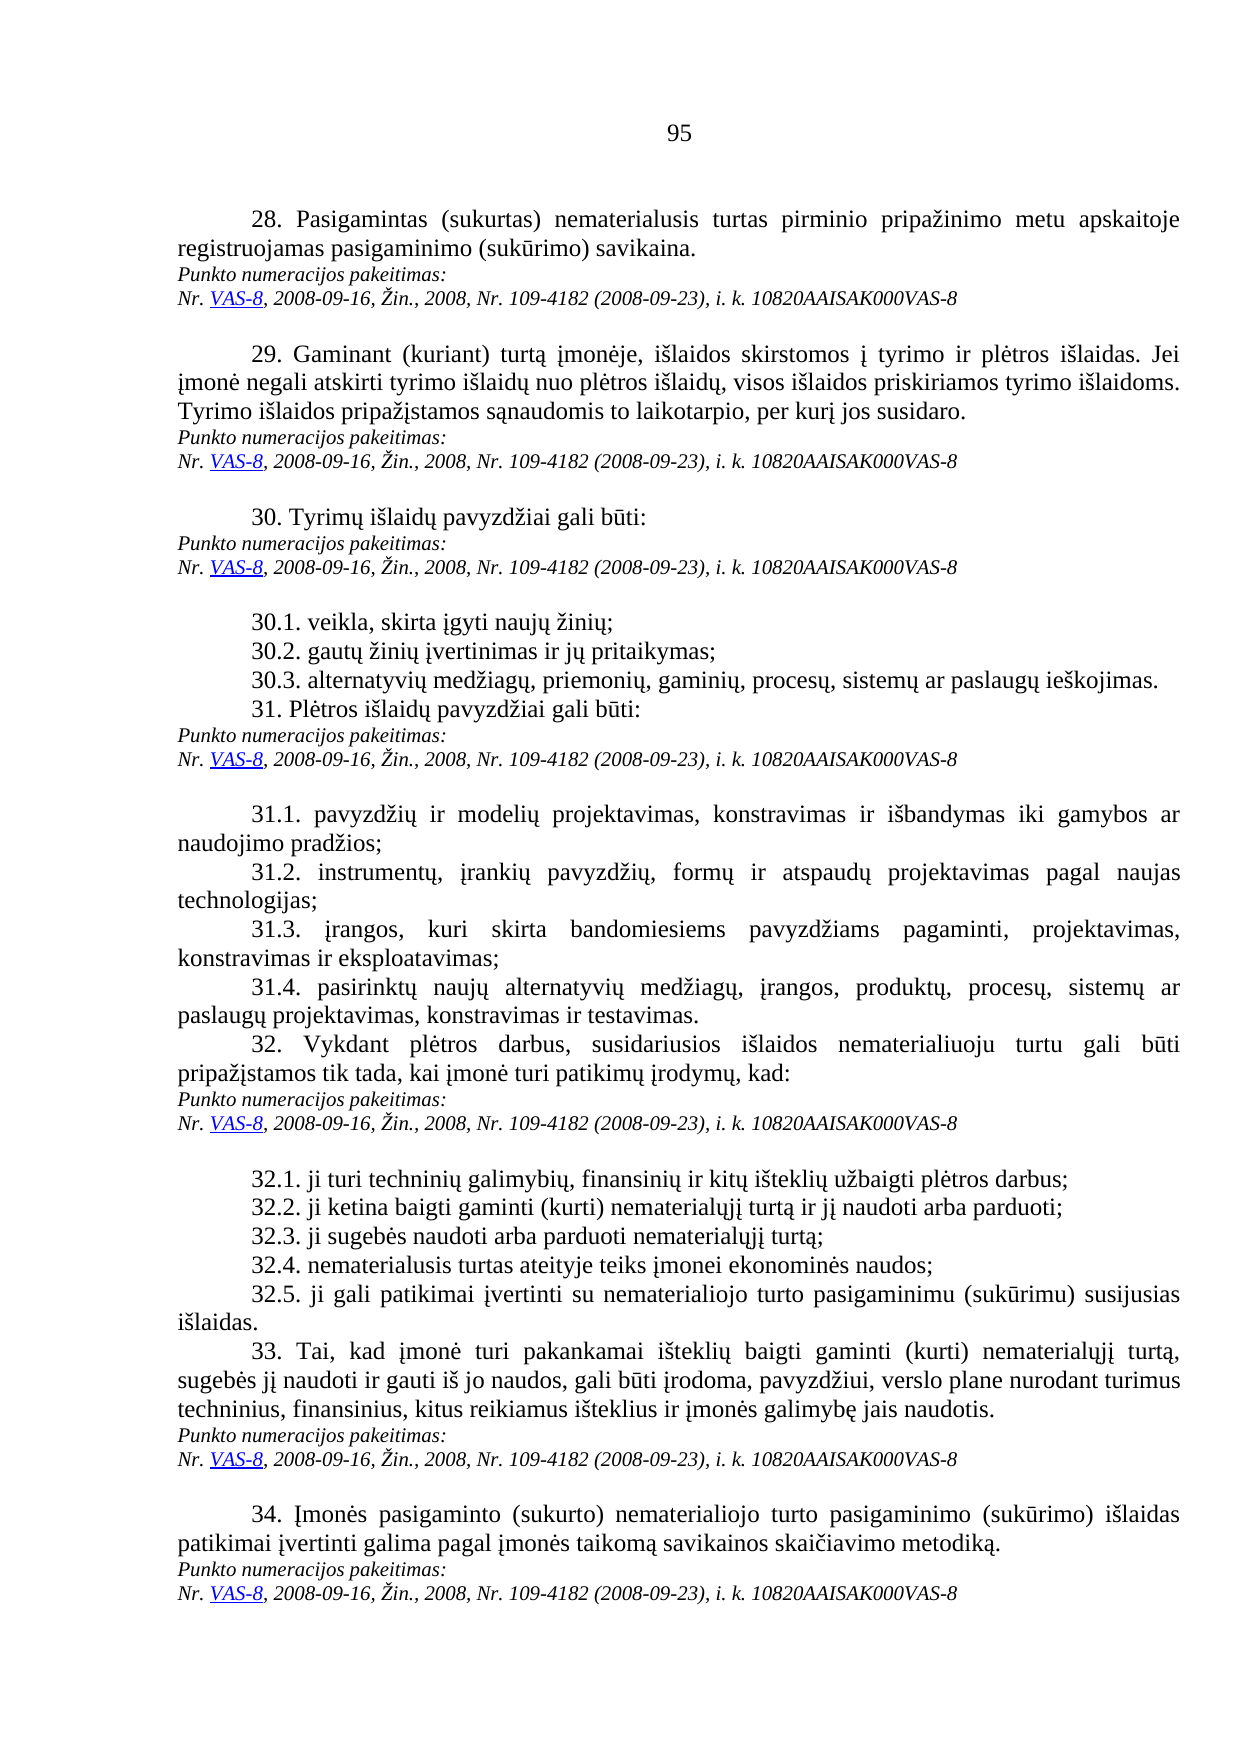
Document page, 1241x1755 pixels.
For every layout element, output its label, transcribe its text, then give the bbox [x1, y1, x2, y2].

text Nr. VAS-8, 2008-09-16, Žin., 2008, Nr. 109-4182 (2008-09-23), i. k. 10820AAISAK000VAS-8 [177, 1581, 1181, 1605]
text Punkto numeracijos pakeitimas: [177, 1422, 1181, 1447]
text Nr. VAS-8, 2008-09-16, Žin., 2008, Nr. 109-4182 (2008-09-23), i. k. 10820AAISAK000VAS-8 [177, 286, 1181, 310]
text 31. Plėtros išlaidų pavyzdžiai gali būti: [177, 694, 1181, 722]
text 31.3. įrangos, kuri skirta bandomiesiems pavyzdžiams pagaminti, projektavimas, konstravimas ir eksploatavimas; [177, 914, 1181, 972]
text 32.2. ji ketina baigti gaminti (kurti) nematerialųjį turtą ir jį naudoti arba parduoti; [177, 1192, 1181, 1221]
text Nr. VAS-8, 2008-09-16, Žin., 2008, Nr. 109-4182 (2008-09-23), i. k. 10820AAISAK000VAS-8 [177, 1447, 1181, 1471]
text 31.1. pavyzdžių ir modelių projektavimas, konstravimas ir išbandymas iki gamybos ar naudojimo pradžios; [177, 799, 1181, 857]
text 28. Pasigamintas (sukurtas) nematerialusis turtas pirminio pripažinimo metu apskaitoje registruojamas pasigaminimo (sukūrimo) savikaina. [177, 204, 1181, 262]
text 30. Tyrimų išlaidų pavyzdžiai gali būti: [177, 502, 1181, 531]
text 34. Įmonės pasigaminto (sukurto) nematerialiojo turto pasigaminimo (sukūrimo) išlaidas patikimai įvertinti galima pagal įmonės taikomą savikainos skaičiavimo metodiką. [177, 1499, 1181, 1557]
text 30.1. veikla, skirta įgyti naujų žinių; [177, 607, 1181, 636]
text 32.1. ji turi techninių galimybių, finansinių ir kitų išteklių užbaigti plėtros darbus; [177, 1164, 1181, 1192]
text Nr. VAS-8, 2008-09-16, Žin., 2008, Nr. 109-4182 (2008-09-23), i. k. 10820AAISAK000VAS-8 [177, 555, 1181, 579]
text Nr. VAS-8, 2008-09-16, Žin., 2008, Nr. 109-4182 (2008-09-23), i. k. 10820AAISAK000VAS-8 [177, 747, 1181, 771]
text Punkto numeracijos pakeitimas: [177, 531, 1181, 555]
text 30.2. gautų žinių įvertinimas ir jų pritaikymas; [177, 636, 1181, 665]
text 31.4. pasirinktų naujų alternatyvių medžiagų, įrangos, produktų, procesų, sistemų ar paslaugų projektavimas, konstravimas ir testavimas. [177, 972, 1181, 1029]
text Punkto numeracijos pakeitimas: [177, 1557, 1181, 1581]
text 32.3. ji sugebės naudoti arba parduoti nematerialųjį turtą; [177, 1221, 1181, 1250]
text 32.5. ji gali patikimai įvertinti su nematerialiojo turto pasigaminimu (sukūrimu) susijusias išlaidas. [177, 1279, 1181, 1336]
text Punkto numeracijos pakeitimas: [177, 425, 1181, 449]
text 31.2. instrumentų, įrankių pavyzdžių, formų ir atspaudų projektavimas pagal naujas technologijas; [177, 857, 1181, 914]
text Nr. VAS-8, 2008-09-16, Žin., 2008, Nr. 109-4182 (2008-09-23), i. k. 10820AAISAK000VAS-8 [177, 449, 1181, 473]
text 33. Tai, kad įmonė turi pakankamai išteklių baigti gaminti (kurti) nematerialųjį turtą, sugebės jį naudoti ir gauti iš jo naudos, gali būti įrodoma, pavyzdžiui, verslo plane nurodant turimus techninius, finansinius, kitus reikiamus išteklius ir įmonės galimybę jais naudotis. [177, 1336, 1181, 1422]
text 32.4. nematerialusis turtas ateityje teiks įmonei ekonominės naudos; [177, 1250, 1181, 1279]
text 29. Gaminant (kuriant) turtą įmonėje, išlaidos skirstomos į tyrimo ir plėtros išlaidas. Jei įmonė negali atskirti tyrimo išlaidų nuo plėtros išlaidų, visos išlaidos priskiriamos tyrimo išlaidoms. Tyrimo išlaidos pripažįstamos sąnaudomis to laikotarpio, per kurį jos susidaro. [177, 339, 1181, 425]
text Punkto numeracijos pakeitimas: [177, 1087, 1181, 1111]
text Punkto numeracijos pakeitimas: [177, 722, 1181, 747]
text Punkto numeracijos pakeitimas: [177, 262, 1181, 286]
text 30.3. alternatyvių medžiagų, priemonių, gaminių, procesų, sistemų ar paslaugų ieškojimas. [177, 665, 1181, 694]
text 32. Vykdant plėtros darbus, susidariusios išlaidos nematerialiuoju turtu gali būti pripažįstamos tik tada, kai įmonė turi patikimų įrodymų, kad: [177, 1029, 1181, 1087]
text Nr. VAS-8, 2008-09-16, Žin., 2008, Nr. 109-4182 (2008-09-23), i. k. 10820AAISAK000VAS-8 [177, 1111, 1181, 1135]
